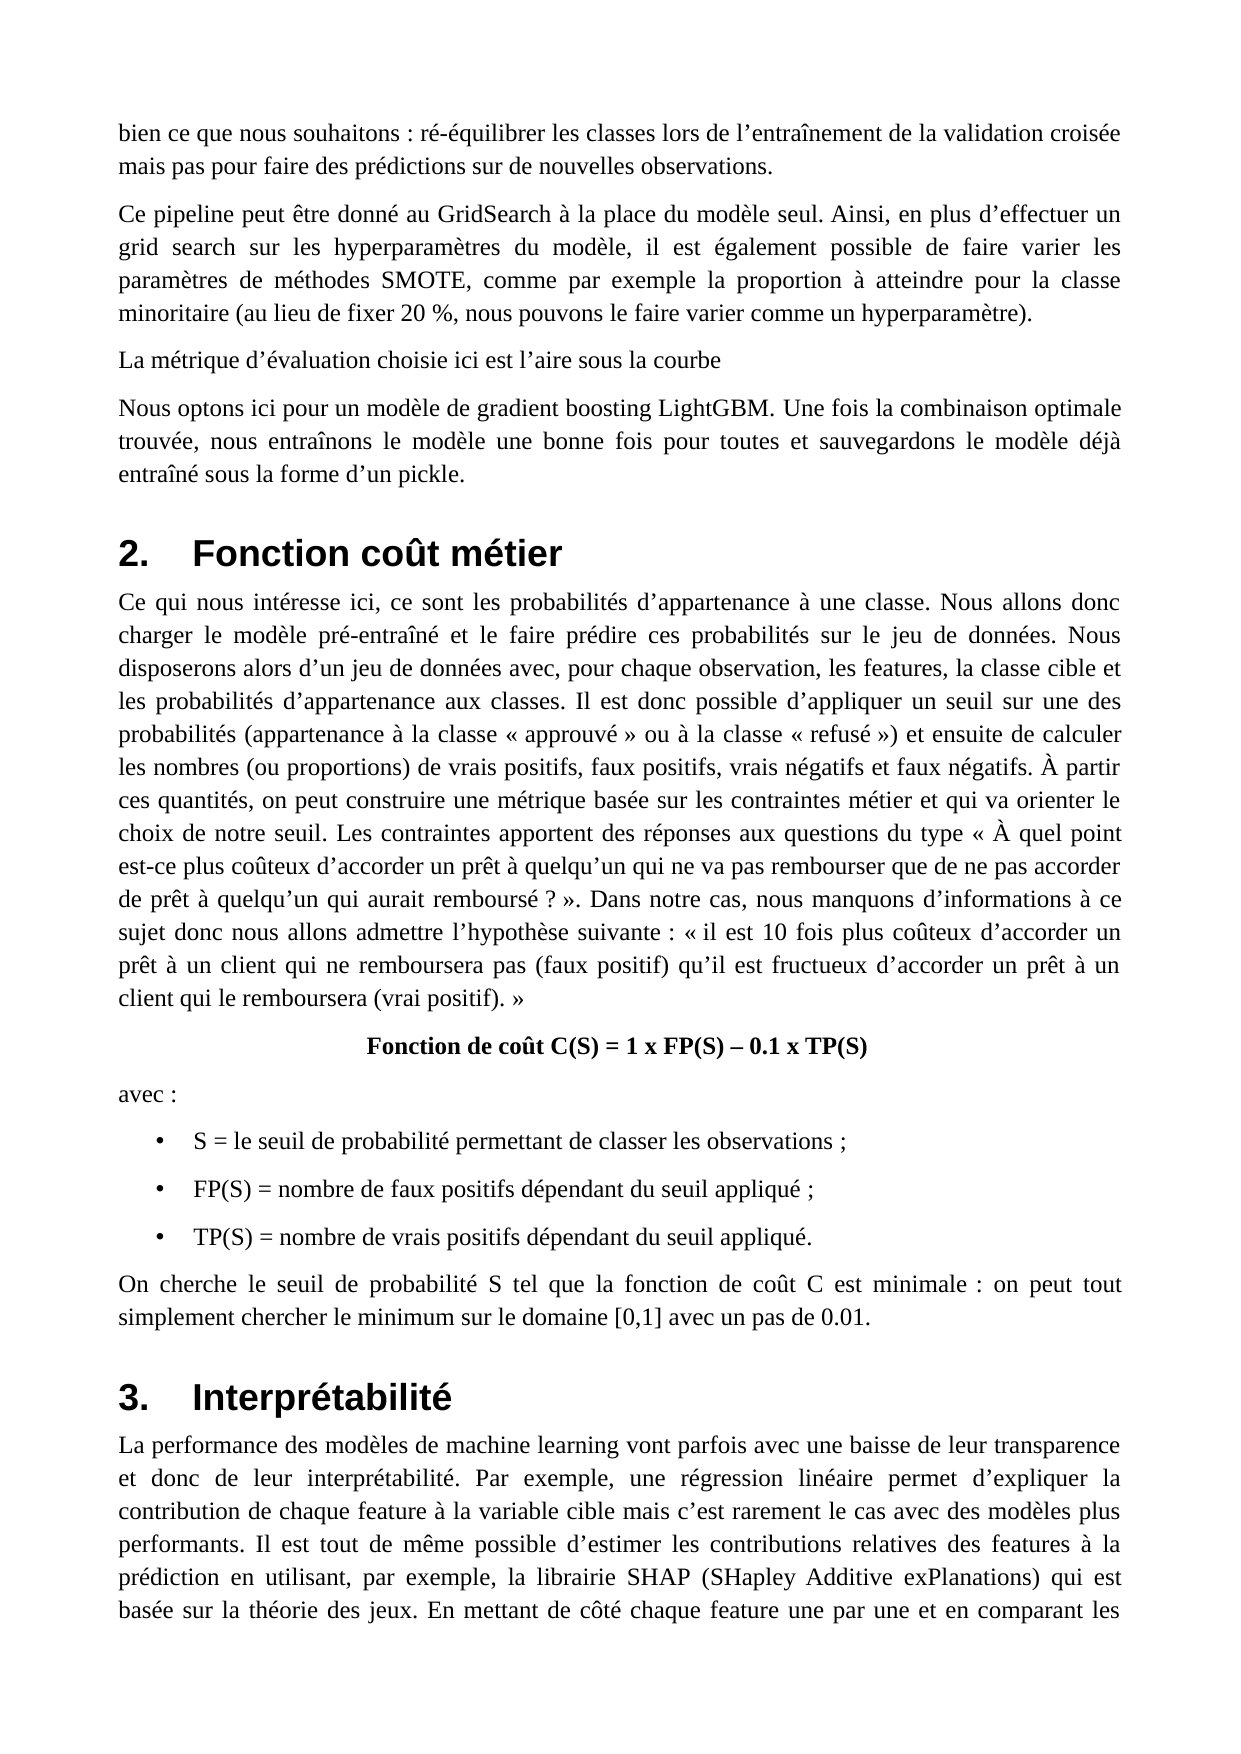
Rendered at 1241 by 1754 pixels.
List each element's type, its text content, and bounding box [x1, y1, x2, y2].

text Fonction de coût C(S) = 1 x FP(S) – 0.1 x TP(S) [118, 1031, 1122, 1060]
text bien ce que nous souhaitons : ré-équilibrer les classes lors de l’entraînement de la validation croisée mais pas pour faire des prédictions sur de nouvelles observations. [118, 118, 1122, 180]
list TP(S) = nombre de vrais positifs dépendant du seuil appliqué. [156, 1222, 1122, 1250]
text Nous optons ici pour un modèle de gradient boosting LightGBM. Une fois la combinaison optimale trouvée, nous entraînons le modèle une bonne fois pour toutes et sauvegardons le modèle déjà entraîné sous la forme d’un pickle. [118, 393, 1122, 488]
list FP(S) = nombre de faux positifs dépendant du seuil appliqué ; [156, 1174, 1122, 1203]
text Ce pipeline peut être donné au GridSearch à la place du modèle seul. Ainsi, en plus d’effectuer un grid search sur les hyperparamètres du modèle, il est également possible de faire varier les paramètres de méthodes SMOTE, comme par exemple la proportion à atteindre pour la classe minoritaire (au lieu de fixer 20 %, nous pouvons le faire varier comme un hyperparamètre). [118, 199, 1122, 327]
text avec : [118, 1079, 1122, 1107]
subtitle Interprétabilité [118, 1375, 1122, 1418]
text Ce qui nous intéresse ici, ce sont les probabilités d’appartenance à une classe. Nous allons donc charger le modèle pré-entraîné et le faire prédire ces probabilités sur le jeu de données. Nous disposerons alors d’un jeu de données avec, pour chaque observation, les features, la classe cible et les probabilités d’appartenance aux classes. Il est donc possible d’appliquer un seuil sur une des probabilités (appartenance à la classe « approuvé » ou à la classe « refusé ») et ensuite de calculer les nombres (ou proportions) de vrais positifs, faux positifs, vrais négatifs et faux négatifs. À partir ces quantités, on peut construire une métrique basée sur les contraintes métier et qui va orienter le choix de notre seuil. Les contraintes apportent des réponses aux questions du type « À quel point est-ce plus coûteux d’accorder un prêt à quelqu’un qui ne va pas rembourser que de ne pas accorder de prêt à quelqu’un qui aurait remboursé ? ». Dans notre cas, nous manquons d’informations à ce sujet donc nous allons admettre l’hypothèse suivante : « il est 10 fois plus coûteux d’accorder un prêt à un client qui ne remboursera pas (faux positif) qu’il est fructueux d’accorder un prêt à un client qui le remboursera (vrai positif). » [118, 587, 1122, 1012]
list S = le seuil de probabilité permettant de classer les observations ; [156, 1126, 1122, 1155]
text On cherche le seuil de probabilité S tel que la fonction de coût C est minimale : on peut tout simplement chercher le minimum sur le domaine [0,1] avec un pas de 0.01. [118, 1269, 1122, 1331]
text La performance des modèles de machine learning vont parfois avec une baisse de leur transparence et donc de leur interprétabilité. Par exemple, une régression linéaire permet d’expliquer la contribution de chaque feature à la variable cible mais c’est rarement le cas avec des modèles plus performants. Il est tout de même possible d’estimer les contributions relatives des features à la prédiction en utilisant, par exemple, la librairie SHAP (SHapley Additive exPlanations) qui est basée sur la théorie des jeux. En mettant de côté chaque feature une par une et en comparant les [118, 1430, 1122, 1624]
subtitle Fonction coût métier [118, 532, 1122, 575]
text La métrique d’évaluation choisie ici est l’aire sous la courbe [118, 345, 1122, 374]
